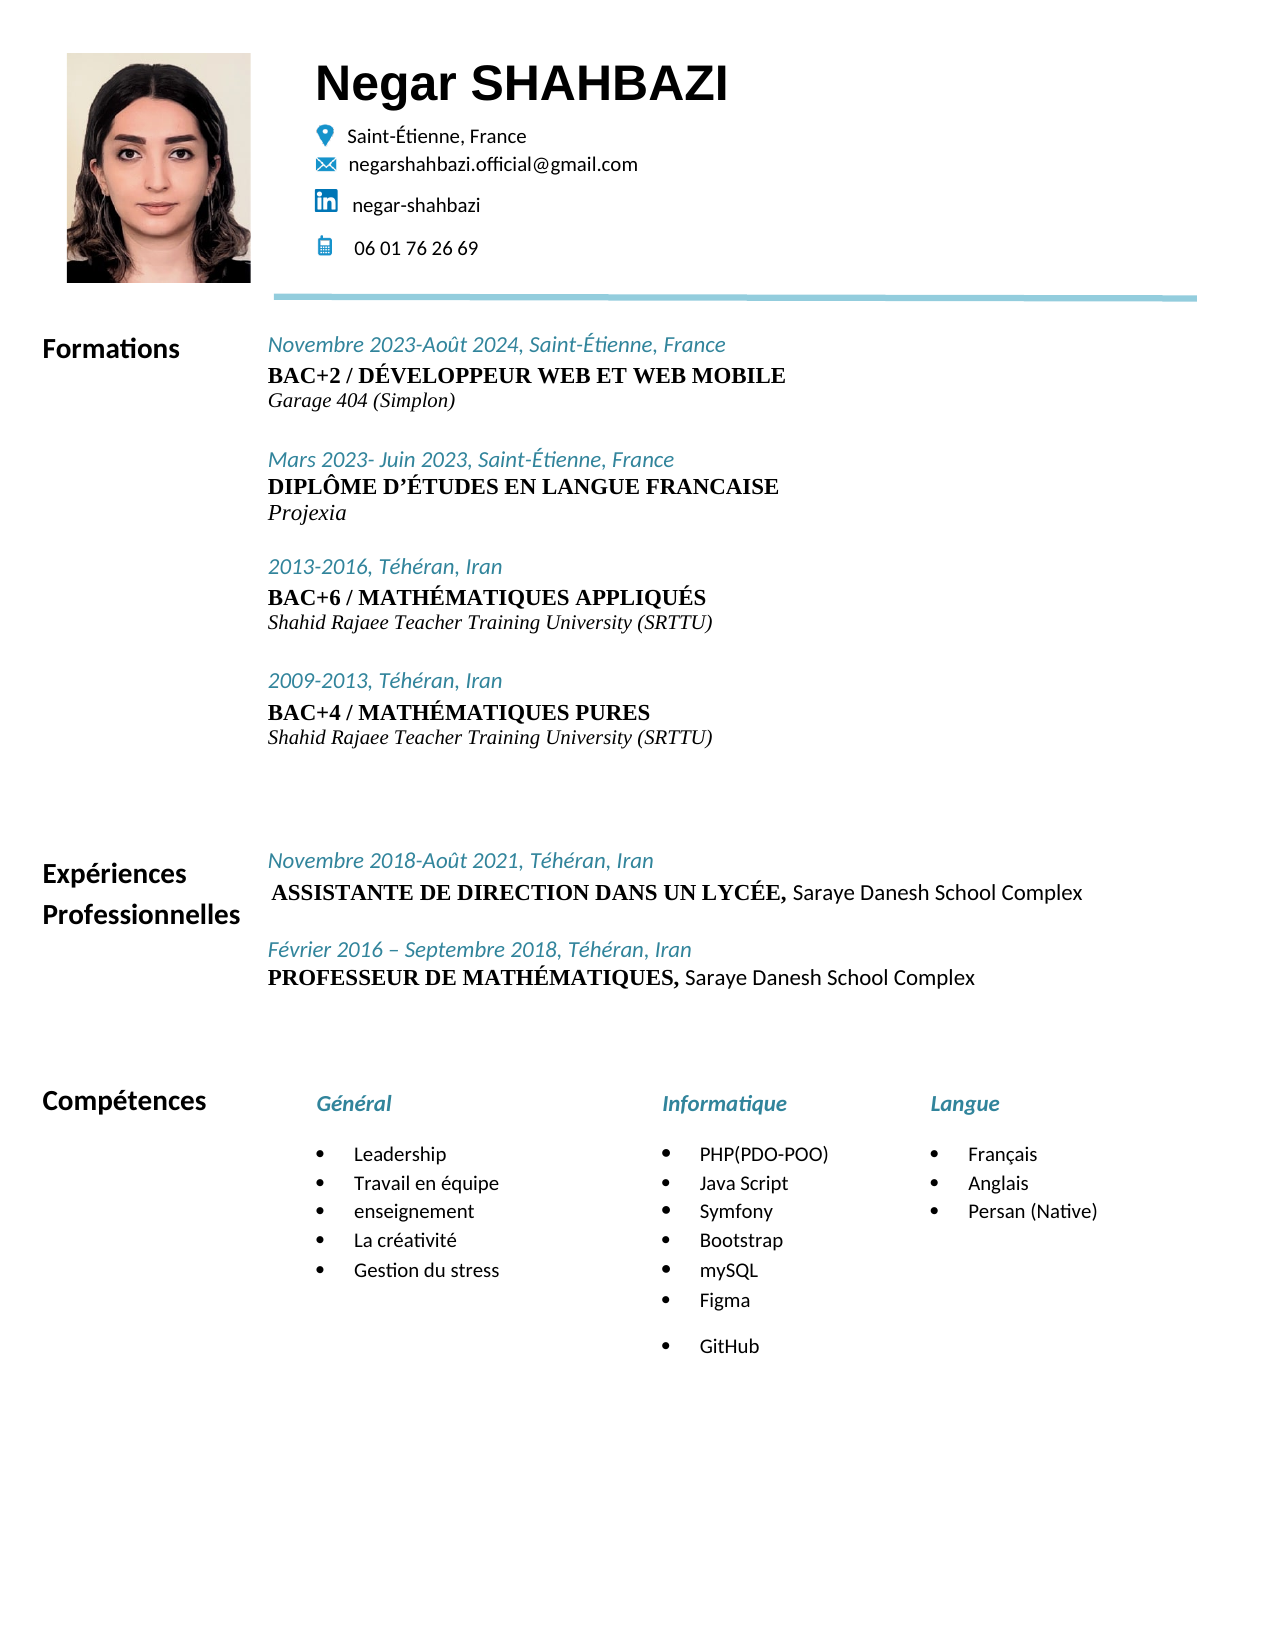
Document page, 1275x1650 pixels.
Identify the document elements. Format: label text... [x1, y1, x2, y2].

table_cell [268, 1334, 613, 1364]
table_cell La créativité [268, 1228, 613, 1258]
picture [314, 189, 338, 212]
table_header Negar SHAHBAZI [304, 54, 942, 123]
table_header [43, 54, 304, 324]
table_cell negar-shahbazi [304, 189, 942, 234]
table_cell 06 01 76 26 69 [304, 234, 942, 324]
table_cell Leadership [268, 1142, 613, 1170]
table_cell enseignement [268, 1198, 613, 1228]
table_header Général [268, 1089, 613, 1142]
picture [66, 53, 251, 283]
table_cell [268, 1288, 613, 1334]
table_cell [882, 1228, 1120, 1258]
table_cell Symfony [613, 1198, 882, 1228]
table_cell Français [882, 1142, 1120, 1170]
table_cell [882, 1334, 1120, 1364]
table_cell mySQL [613, 1258, 882, 1287]
table_cell Bootstrap [613, 1228, 882, 1258]
table_cell Figma [613, 1288, 882, 1334]
picture [315, 151, 337, 175]
picture [314, 123, 336, 147]
table_header Informatique [613, 1089, 882, 1142]
table_cell GitHub [613, 1334, 882, 1364]
table_header Novembre 2023-Août 2024, Saint-Étienne, France BAC+2 / DÉVELOPPEUR WEB ET WEB MOBILE Garage 404 (Simplon) Mars 2023- Juin 2023, Saint-Étienne, France DIPLÔME D’ÉTUDES EN LANGUE FRANCAISE Projexia 2013-2016, Téhéran, Iran BAC+6 / MATHÉMATIQUES APPLIQUÉS Shahid Rajaee Teacher Training University (SRTTU) 2009-2013, Téhéran, Iran BAC+4 / MATHÉMATIQUES PURES Shahid Rajaee Teacher Training University (SRTTU) Novembre 2018-Août 2021, Téhéran, Iran ASSISTANTE DE DIRECTION DANS UN LYCÉE, Saraye Danesh School Complex Février 2016 – Septembre 2018, Téhéran, Iran PROFESSEUR DE MATHÉMATIQUES, Saraye Danesh School Complex [262, 324, 1134, 1447]
table_cell Gestion du stress [268, 1258, 613, 1287]
table_cell negarshahbazi.official@gmail.com [304, 151, 942, 189]
table_cell Anglais [882, 1170, 1120, 1198]
table_cell [882, 1258, 1120, 1287]
table_cell Persan (Native) [882, 1198, 1120, 1228]
picture [314, 233, 336, 256]
table_cell Saint-Étienne, France [304, 124, 942, 151]
table_header Langue [882, 1089, 1120, 1142]
table_cell [882, 1288, 1120, 1334]
table_header Formations Expériences Professionnelles Compétences [37, 324, 262, 1447]
table_cell Java Script [613, 1170, 882, 1198]
table_cell Travail en équipe [268, 1170, 613, 1198]
table_cell PHP(PDO-POO) [613, 1142, 882, 1170]
